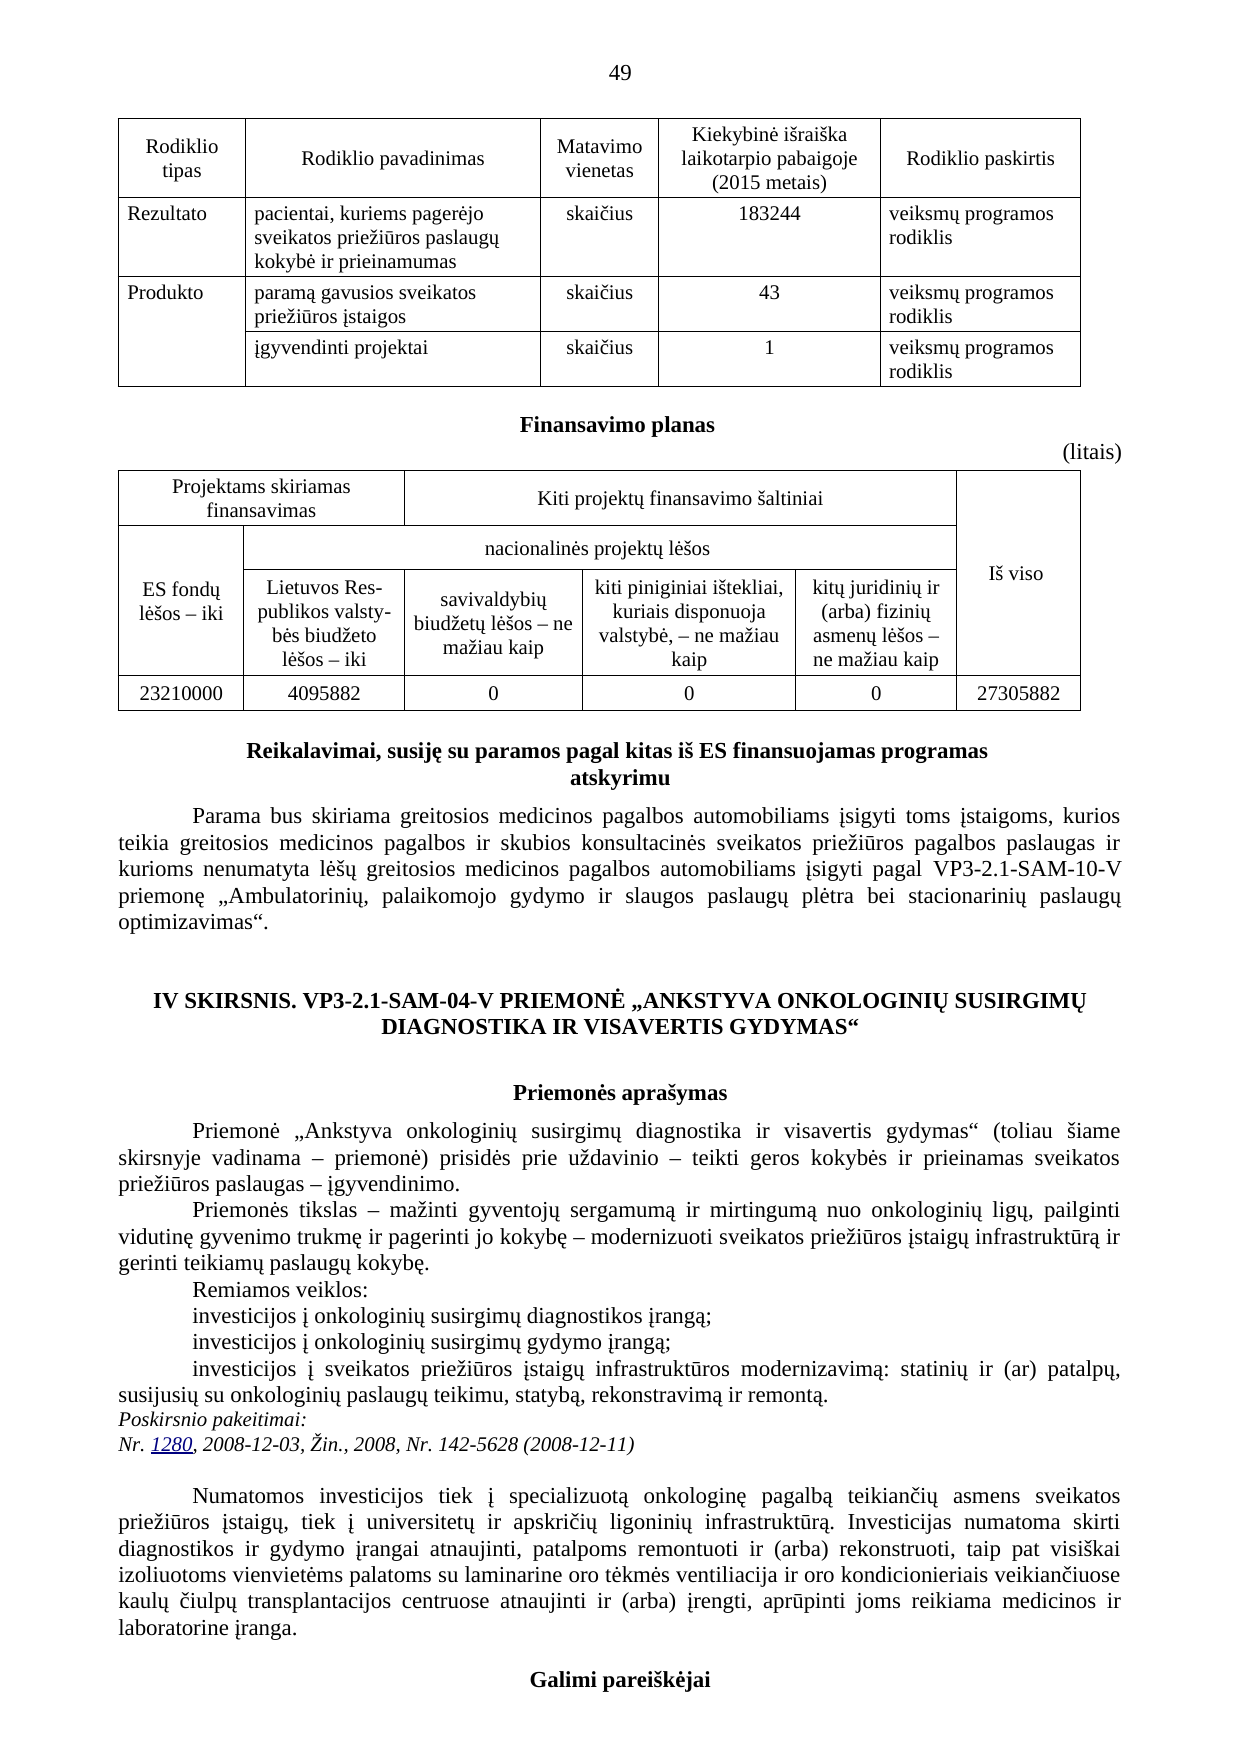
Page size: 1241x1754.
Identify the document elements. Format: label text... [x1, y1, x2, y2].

table_header Rodiklio pavadinimas [246, 119, 540, 197]
text (litais) [118, 438, 1122, 464]
text investicijos į sveikatos priežiūros įstaigų infrastruktūros modernizavimą: statinių ir (ar) patalpų, susijusių su onkologinių paslaugų teikimu, statybą, rekonstravimą ir remontą. [118, 1355, 1122, 1407]
table_header Projektams skiriamas finansavimas [119, 471, 404, 525]
table_cell savivaldybių biudžetų lėšos – ne mažiau kaip [405, 570, 582, 675]
table_cell veiksmų programos rodiklis [881, 332, 1080, 386]
table_cell skaičius [541, 277, 658, 331]
table_cell Lietuvos Res­publikos valsty­bės biudžeto lėšos – iki [244, 570, 404, 675]
table_cell 4095882 [244, 676, 404, 710]
text Parama bus skiriama greitosios medicinos pagalbos automobiliams įsigyti toms įstaigoms, kurios teikia greitosios medicinos pagalbos ir skubios konsultacinės sveikatos priežiūros pagalbos paslaugas ir kurioms nenumatyta lėšų greitosios medicinos pagalbos automobiliams įsigyti pagal VP3-2.1-SAM-10-V priemonę „Ambulatorinių, palaikomojo gydymo ir slaugos paslaugų plėtra bei stacionarinių paslaugų optimizavimas“. [118, 803, 1122, 934]
table_cell 23210000 [119, 676, 243, 710]
table_cell 43 [659, 277, 880, 331]
table_cell 0 [405, 676, 582, 710]
table_cell veiksmų programos rodiklis [881, 277, 1080, 331]
table_cell 1 [659, 332, 880, 386]
text Priemonės aprašymas [118, 1079, 1122, 1105]
text Nr. 1280, 2008-12-03, Žin., 2008, Nr. 142-5628 (2008-12-11) [118, 1431, 1122, 1456]
text Remiamos veiklos: [118, 1276, 1122, 1302]
table_cell 183244 [659, 198, 880, 276]
text Reikalavimai, susiję su paramos pagal kitas iš ES finansuojamas programas atskyrimu [118, 737, 1122, 790]
text Priemonės tikslas – mažinti gyventojų sergamumą ir mirtingumą nuo onkologinių ligų, pailginti vidutinę gyvenimo trukmę ir pagerinti jo kokybę – modernizuoti sveikatos priežiūros įstaigų infrastruktūrą ir gerinti teikiamų paslaugų kokybę. [118, 1197, 1122, 1276]
text Galimi pareiškėjai [118, 1666, 1122, 1693]
subtitle IV SKIRSNIS. VP3-2.1-SAM-04-V PRIEMONĖ „ANKSTYVA ONKOLOGINIŲ SUSIRGIMŲ DIAGNOSTIKA IR VISAVERTIS GYDYMAS“ [118, 987, 1122, 1040]
table_cell pacientai, kuriems pagerėjo sveikatos priežiūros paslaugų kokybė ir prieinamumas [246, 198, 540, 276]
text Numatomos investicijos tiek į specializuotą onkologinę pagalbą teikiančių asmens sveikatos priežiūros įstaigų, tiek į universitetų ir apskričių ligoninių infrastruktūrą. Investicijas numatoma skirti diagnostikos ir gydymo įrangai atnaujinti, patalpoms remontuoti ir (arba) rekonstruoti, taip pat visiškai izoliuotoms vienvietėms palatoms su laminarine oro tėkmės ventiliacija ir oro kondicionieriais veikiančiuose kaulų čiulpų transplantacijos centruose atnaujinti ir (arba) įrengti, aprūpinti joms reikiama medicinos ir laboratorine įranga. [118, 1482, 1122, 1640]
table_header Rodiklio tipas [119, 119, 245, 197]
table_header Iš viso [957, 471, 1080, 675]
table_cell veiksmų programos rodiklis [881, 198, 1080, 276]
table_cell skaičius [541, 332, 658, 386]
table_cell kiti piniginiai ištekliai, kuriais disponuoja valstybė, – ne mažiau kaip [583, 570, 795, 675]
table_header Rodiklio paskirtis [881, 119, 1080, 197]
text Priemonė „Ankstyva onkologinių susirgimų diagnostika ir visavertis gydymas“ (toliau šiame skirsnyje vadinama – priemonė) prisidės prie uždavinio – teikti geros kokybės ir prieinamas sveikatos priežiūros paslaugas – įgyvendinimo. [118, 1117, 1122, 1197]
table_cell Produkto [119, 277, 245, 386]
table_header Matavimo vienetas [541, 119, 658, 197]
table_cell ES fondų lėšos – iki [119, 526, 243, 675]
table_cell paramą gavusios sveikatos priežiūros įstaigos [246, 277, 540, 331]
table_cell nacionalinės projektų lėšos [244, 526, 956, 569]
table_header Kiti projektų finansavimo šaltiniai [405, 471, 956, 525]
table_cell 27305882 [957, 676, 1080, 710]
table_cell 0 [583, 676, 795, 710]
text Finansavimo planas [118, 411, 1122, 438]
table_cell įgyvendinti projektai [246, 332, 540, 386]
text investicijos į onkologinių susirgimų diagnostikos įrangą; [118, 1302, 1122, 1328]
text investicijos į onkologinių susirgimų gydymo įrangą; [118, 1328, 1122, 1355]
table_cell 0 [796, 676, 956, 710]
table_cell Rezultato [119, 198, 245, 276]
table_cell skaičius [541, 198, 658, 276]
table_header Kiekybinė išraiška laikotarpio pabaigoje (2015 metais) [659, 119, 880, 197]
text Poskirsnio pakeitimai: [118, 1407, 1122, 1431]
table_cell kitų juridinių ir (arba) fizinių asmenų lėšos – ne mažiau kaip [796, 570, 956, 675]
